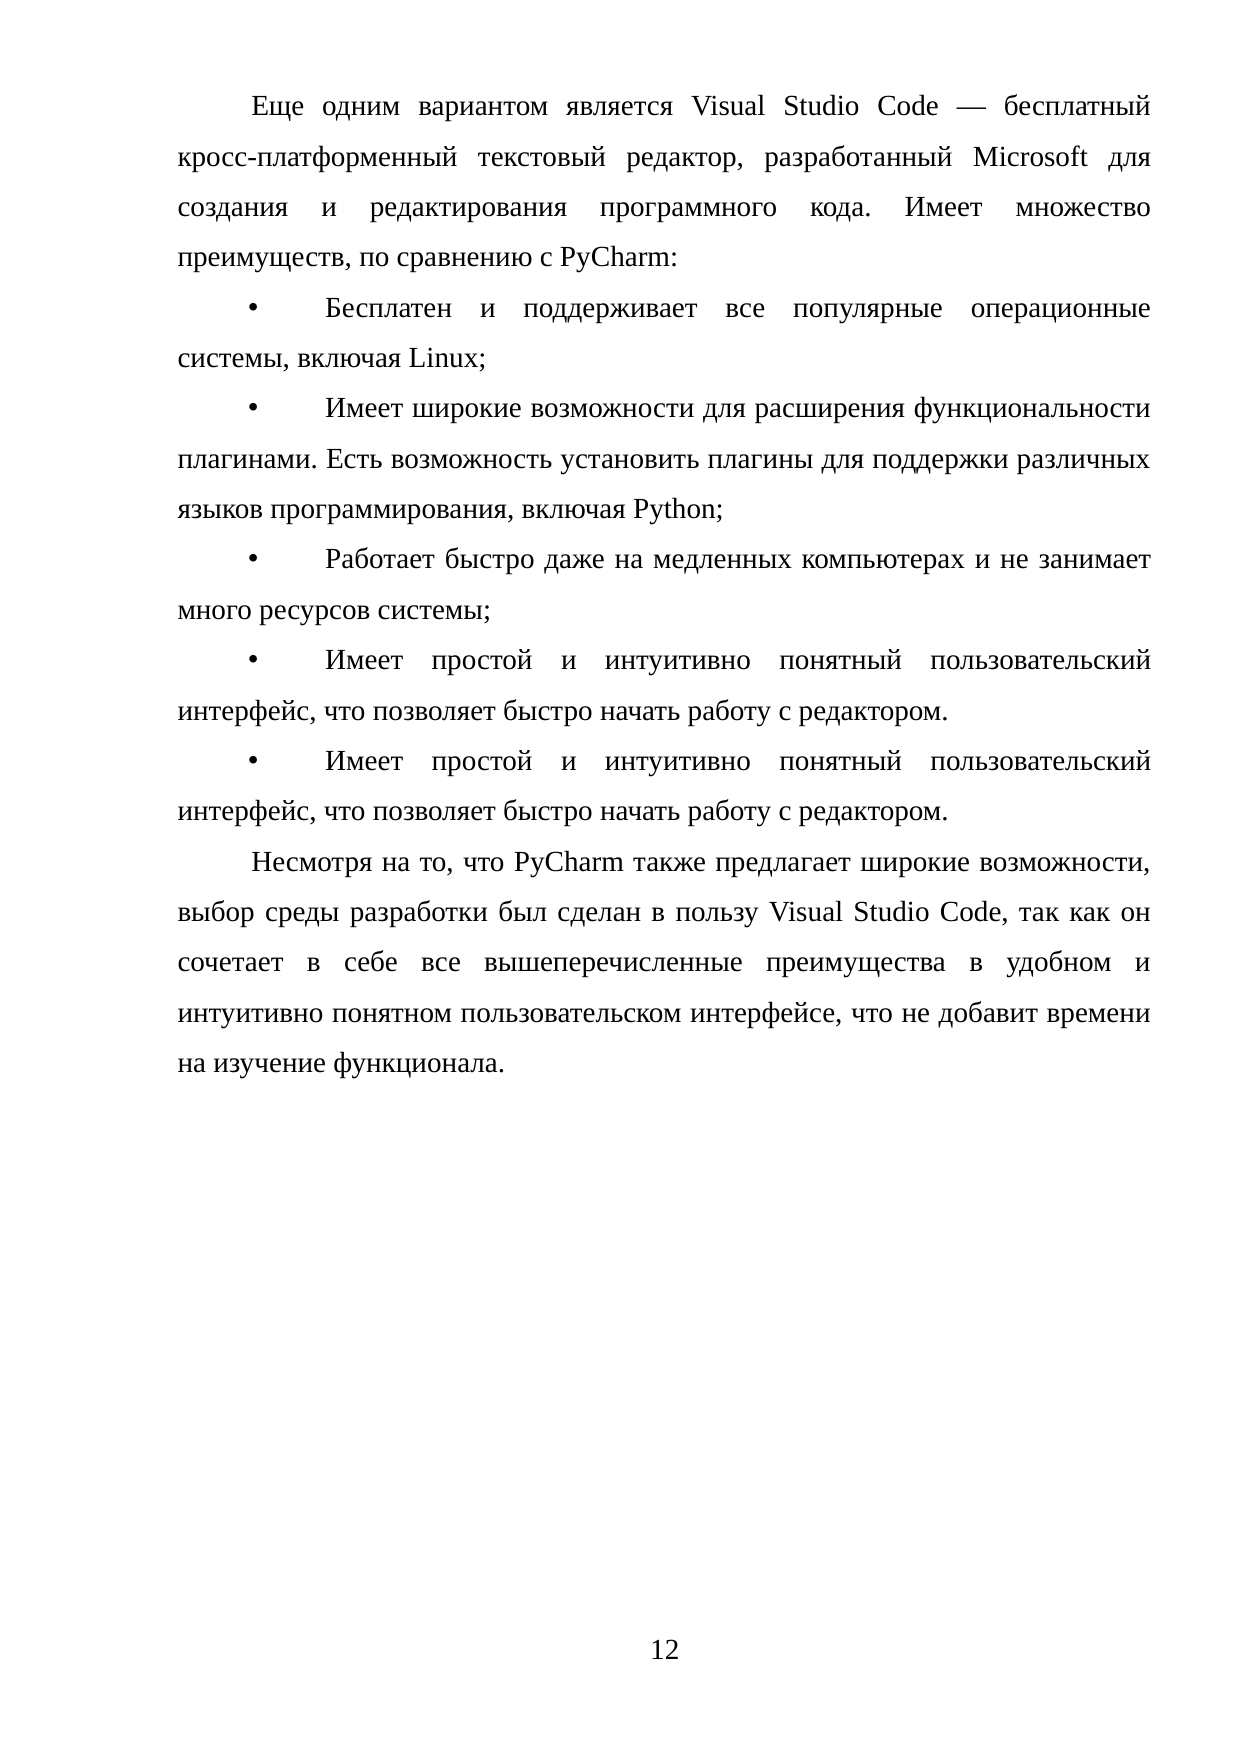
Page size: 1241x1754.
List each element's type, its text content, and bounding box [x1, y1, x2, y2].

list Имеет простой и интуитивно понятный пользовательский интерфейс, что позволяет быстро начать работу с редактором. [177, 642, 1152, 726]
text Еще одним вариантом является Visual Studio Code — бесплатный кросс-платформенный текстовый редактор, разработанный Microsoft для создания и редактирования программного кода. Имеет множество преимуществ, по сравнению с PyCharm: [177, 88, 1152, 273]
list Имеет широкие возможности для расширения функциональности плагинами. Есть возможность установить плагины для поддержки различных языков программирования, включая Python; [177, 391, 1152, 525]
list Имеет простой и интуитивно понятный пользовательский интерфейс, что позволяет быстро начать работу с редактором. [177, 743, 1152, 827]
list Работает быстро даже на медленных компьютерах и не занимает много ресурсов системы; [177, 542, 1152, 626]
text Несмотря на то, что PyCharm также предлагает широкие возможности, выбор среды разработки был сделан в пользу Visual Studio Code, так как он сочетает в себе все вышеперечисленные преимущества в удобном и интуитивно понятном пользовательском интерфейсе, что не добавит времени на изучение функционала. [177, 844, 1152, 1078]
list Бесплатен и поддерживает все популярные операционные системы, включая Linux; [177, 290, 1152, 374]
